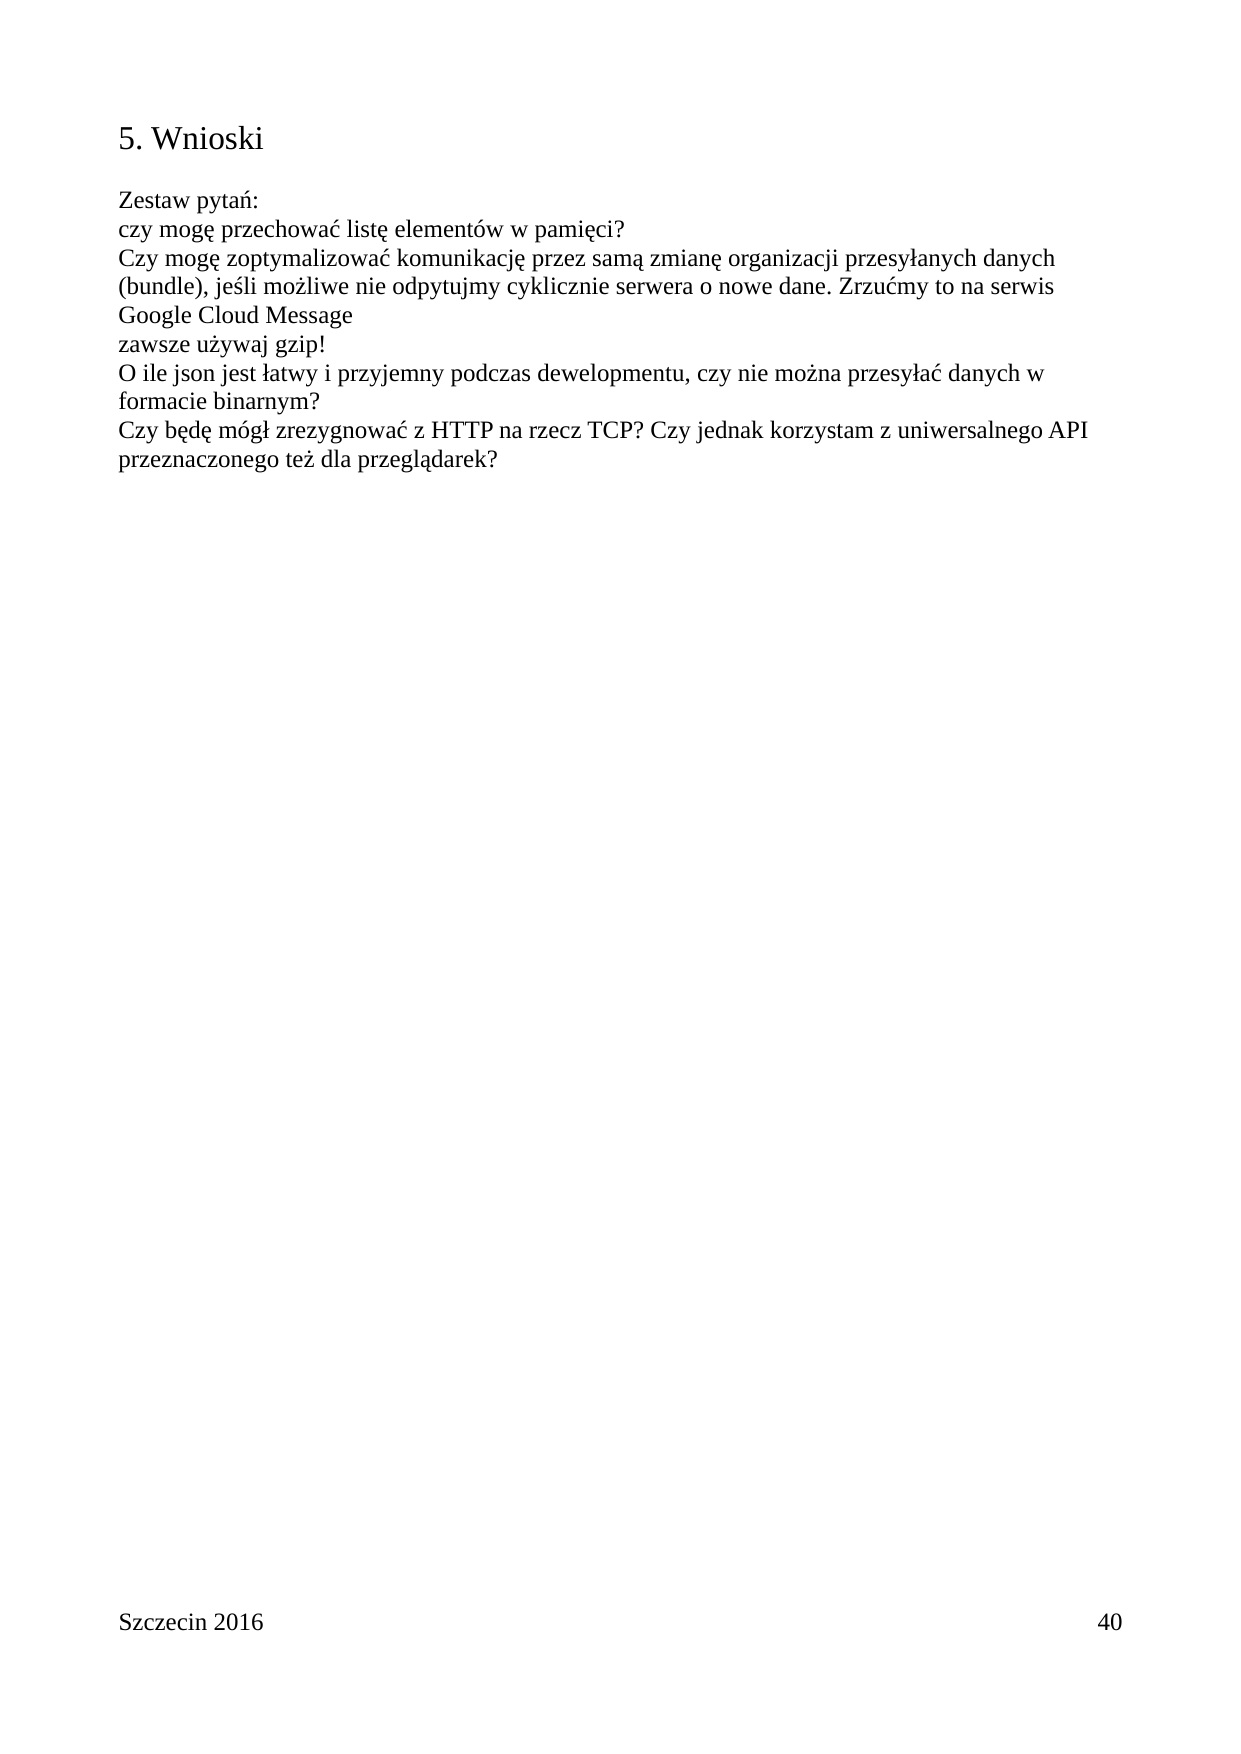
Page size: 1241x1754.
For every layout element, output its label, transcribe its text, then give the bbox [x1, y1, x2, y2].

text czy mogę przechować listę elementów w pamięci? [118, 214, 1122, 243]
text Zestaw pytań: [118, 185, 1122, 214]
text Czy mogę zoptymalizować komunikację przez samą zmianę organizacji przesyłanych danych (bundle), jeśli możliwe nie odpytujmy cyklicznie serwera o nowe dane. Zrzućmy to na serwis Google Cloud Message [118, 243, 1122, 329]
text O ile json jest łatwy i przyjemny podczas dewelopmentu, czy nie można przesyłać danych w formacie binarnym? [118, 358, 1122, 415]
text zawsze używaj gzip! [118, 329, 1122, 358]
text Czy będę mógł zrezygnować z HTTP na rzecz TCP? Czy jednak korzystam z uniwersalnego API przeznaczonego też dla przeglądarek? [118, 415, 1122, 473]
subtitle 5. Wnioski [118, 118, 1122, 156]
